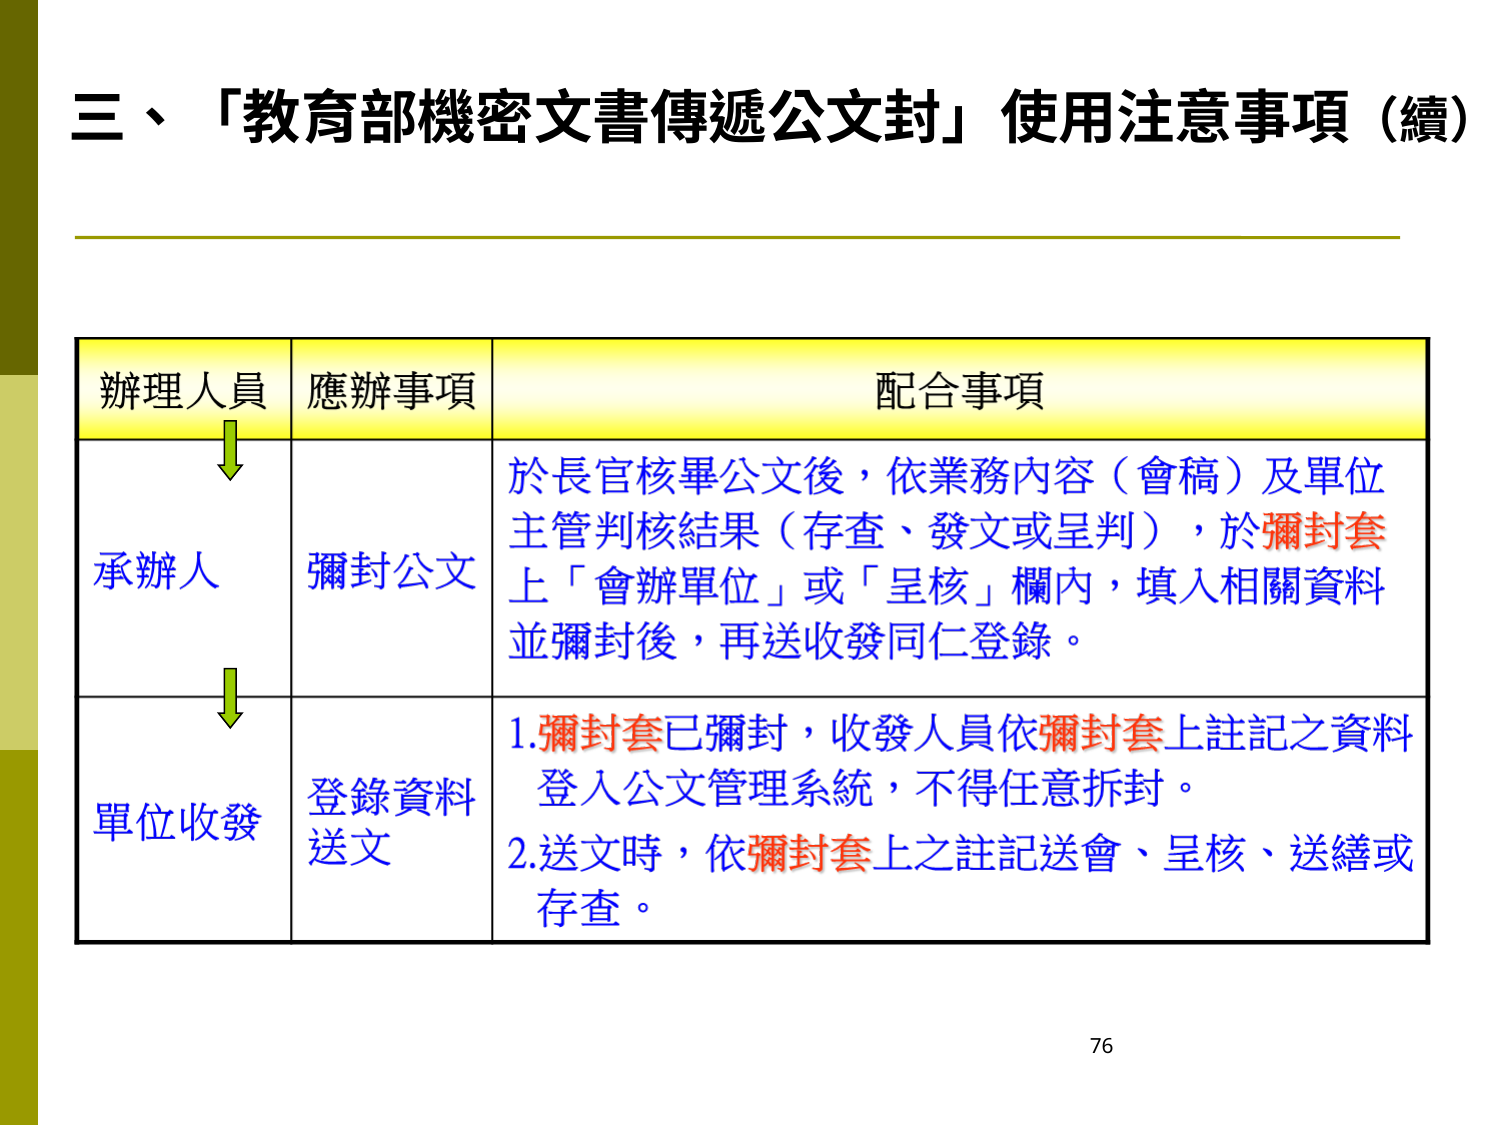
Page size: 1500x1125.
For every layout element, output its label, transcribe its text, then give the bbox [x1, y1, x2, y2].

text_box [218, 668, 243, 728]
text_box [218, 420, 243, 480]
picture [66, 337, 1438, 956]
title 三、「教育部機密文書傳遞公文封」使用注意事項（續） [53, 54, 1500, 159]
text_box [1074, 1025, 1426, 1101]
